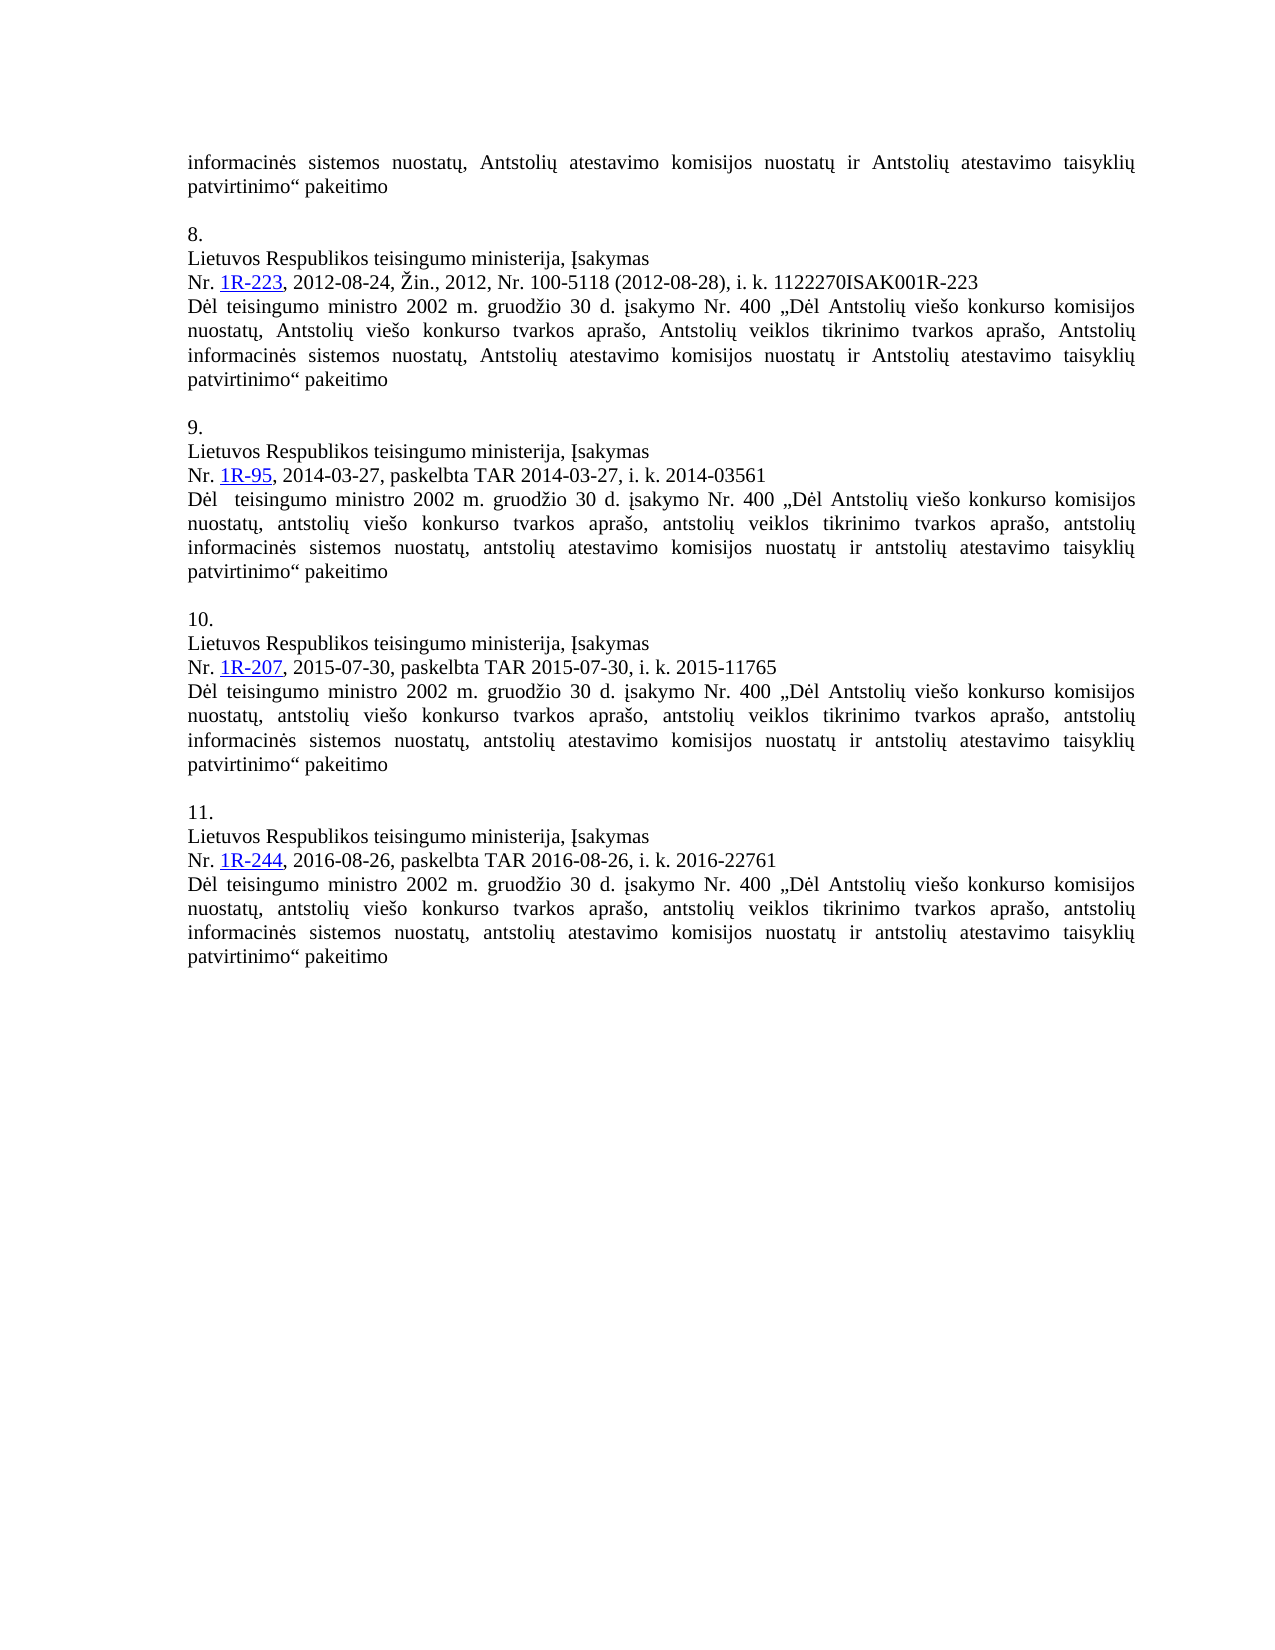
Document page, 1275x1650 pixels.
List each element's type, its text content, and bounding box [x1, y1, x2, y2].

text Lietuvos Respublikos teisingumo ministerija, Įsakymas [187, 631, 1137, 655]
text 11. [187, 800, 1137, 824]
text 8. [187, 222, 1137, 246]
text Lietuvos Respublikos teisingumo ministerija, Įsakymas [187, 824, 1137, 848]
text 9. [187, 415, 1137, 439]
text Dėl teisingumo ministro 2002 m. gruodžio 30 d. įsakymo Nr. 400 „Dėl Antstolių viešo konkurso komisijos nuostatų, antstolių viešo konkurso tvarkos aprašo, antstolių veiklos tikrinimo tvarkos aprašo, antstolių informacinės sistemos nuostatų, antstolių atestavimo komisijos nuostatų ir antstolių atestavimo taisyklių patvirtinimo“ pakeitimo [187, 679, 1137, 776]
text Nr. 1R-244, 2016-08-26, paskelbta TAR 2016-08-26, i. k. 2016-22761 [187, 848, 1137, 872]
text Nr. 1R-95, 2014-03-27, paskelbta TAR 2014-03-27, i. k. 2014-03561 [187, 463, 1137, 487]
text Dėl teisingumo ministro 2002 m. gruodžio 30 d. įsakymo Nr. 400 „Dėl Antstolių viešo konkurso komisijos nuostatų, Antstolių viešo konkurso tvarkos aprašo, Antstolių veiklos tikrinimo tvarkos aprašo, Antstolių informacinės sistemos nuostatų, Antstolių atestavimo komisijos nuostatų ir Antstolių atestavimo taisyklių patvirtinimo“ pakeitimo [187, 294, 1137, 391]
text 10. [187, 607, 1137, 631]
text informacinės sistemos nuostatų, Antstolių atestavimo komisijos nuostatų ir Antstolių atestavimo taisyklių patvirtinimo“ pakeitimo [187, 150, 1137, 198]
text Nr. 1R-207, 2015-07-30, paskelbta TAR 2015-07-30, i. k. 2015-11765 [187, 655, 1137, 679]
text Dėl teisingumo ministro 2002 m. gruodžio 30 d. įsakymo Nr. 400 „Dėl Antstolių viešo konkurso komisijos nuostatų, antstolių viešo konkurso tvarkos aprašo, antstolių veiklos tikrinimo tvarkos aprašo, antstolių informacinės sistemos nuostatų, antstolių atestavimo komisijos nuostatų ir antstolių atestavimo taisyklių patvirtinimo“ pakeitimo [187, 487, 1137, 583]
text Dėl teisingumo ministro 2002 m. gruodžio 30 d. įsakymo Nr. 400 „Dėl Antstolių viešo konkurso komisijos nuostatų, antstolių viešo konkurso tvarkos aprašo, antstolių veiklos tikrinimo tvarkos aprašo, antstolių informacinės sistemos nuostatų, antstolių atestavimo komisijos nuostatų ir antstolių atestavimo taisyklių patvirtinimo“ pakeitimo [187, 872, 1137, 968]
text Nr. 1R-223, 2012-08-24, Žin., 2012, Nr. 100-5118 (2012-08-28), i. k. 1122270ISAK001R-223 [187, 270, 1137, 294]
text Lietuvos Respublikos teisingumo ministerija, Įsakymas [187, 439, 1137, 463]
text Lietuvos Respublikos teisingumo ministerija, Įsakymas [187, 246, 1137, 270]
